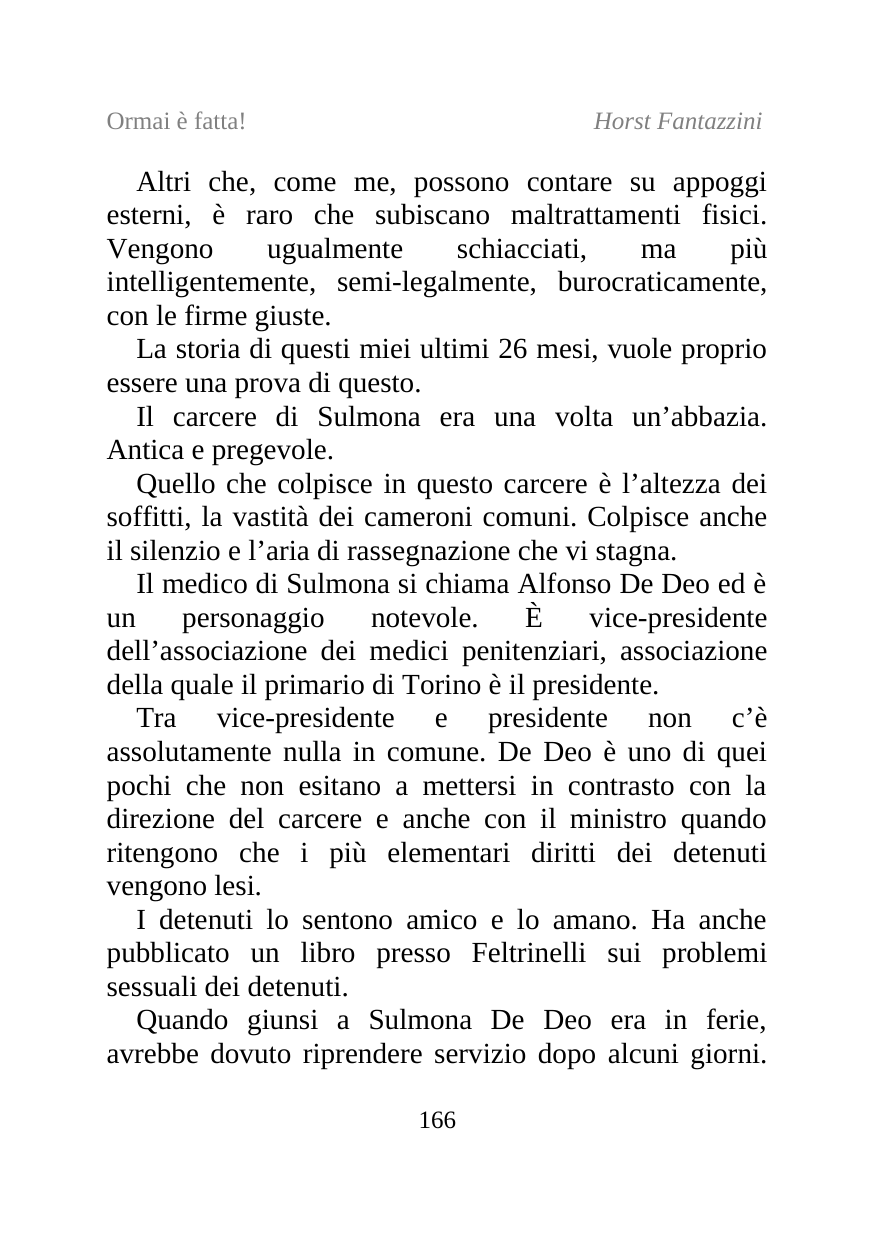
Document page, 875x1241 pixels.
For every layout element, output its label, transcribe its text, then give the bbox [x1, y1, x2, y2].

text La storia di questi miei ultimi 26 mesi, vuole proprio essere una prova di questo. [106, 332, 768, 399]
text Il carcere di Sulmona era una volta un’abbazia. Antica e pregevole. [106, 399, 768, 466]
text Tra vice-presidente e presidente non c’è assolutamente nulla in comune. De Deo è uno di quei pochi che non esitano a mettersi in contrasto con la direzione del carcere e anche con il ministro quando ritengono che i più elementari diritti dei detenuti vengono lesi. [106, 701, 768, 902]
text Il medico di Sulmona si chiama Alfonso De Deo ed è un personaggio notevole. È vice-presidente dell’associazione dei medici penitenziari, associazione della quale il primario di Torino è il presidente. [106, 566, 768, 701]
text I detenuti lo sentono amico e lo amano. Ha anche pubblicato un libro presso Feltrinelli sui problemi sessuali dei detenuti. [106, 902, 768, 1002]
text Altri che, come me, possono contare su appoggi esterni, è raro che subiscano maltrattamenti fisici. Vengono ugualmente schiacciati, ma più intelligentemente, semi-legalmente, burocraticamente, con le firme giuste. [106, 164, 768, 332]
text Quello che colpisce in questo carcere è l’altezza dei soffitti, la vastità dei cameroni comuni. Colpisce anche il silenzio e l’aria di rassegnazione che vi stagna. [106, 466, 768, 566]
text Quando giunsi a Sulmona De Deo era in ferie, avrebbe dovuto riprendere servizio dopo alcuni giorni. [106, 1002, 768, 1069]
